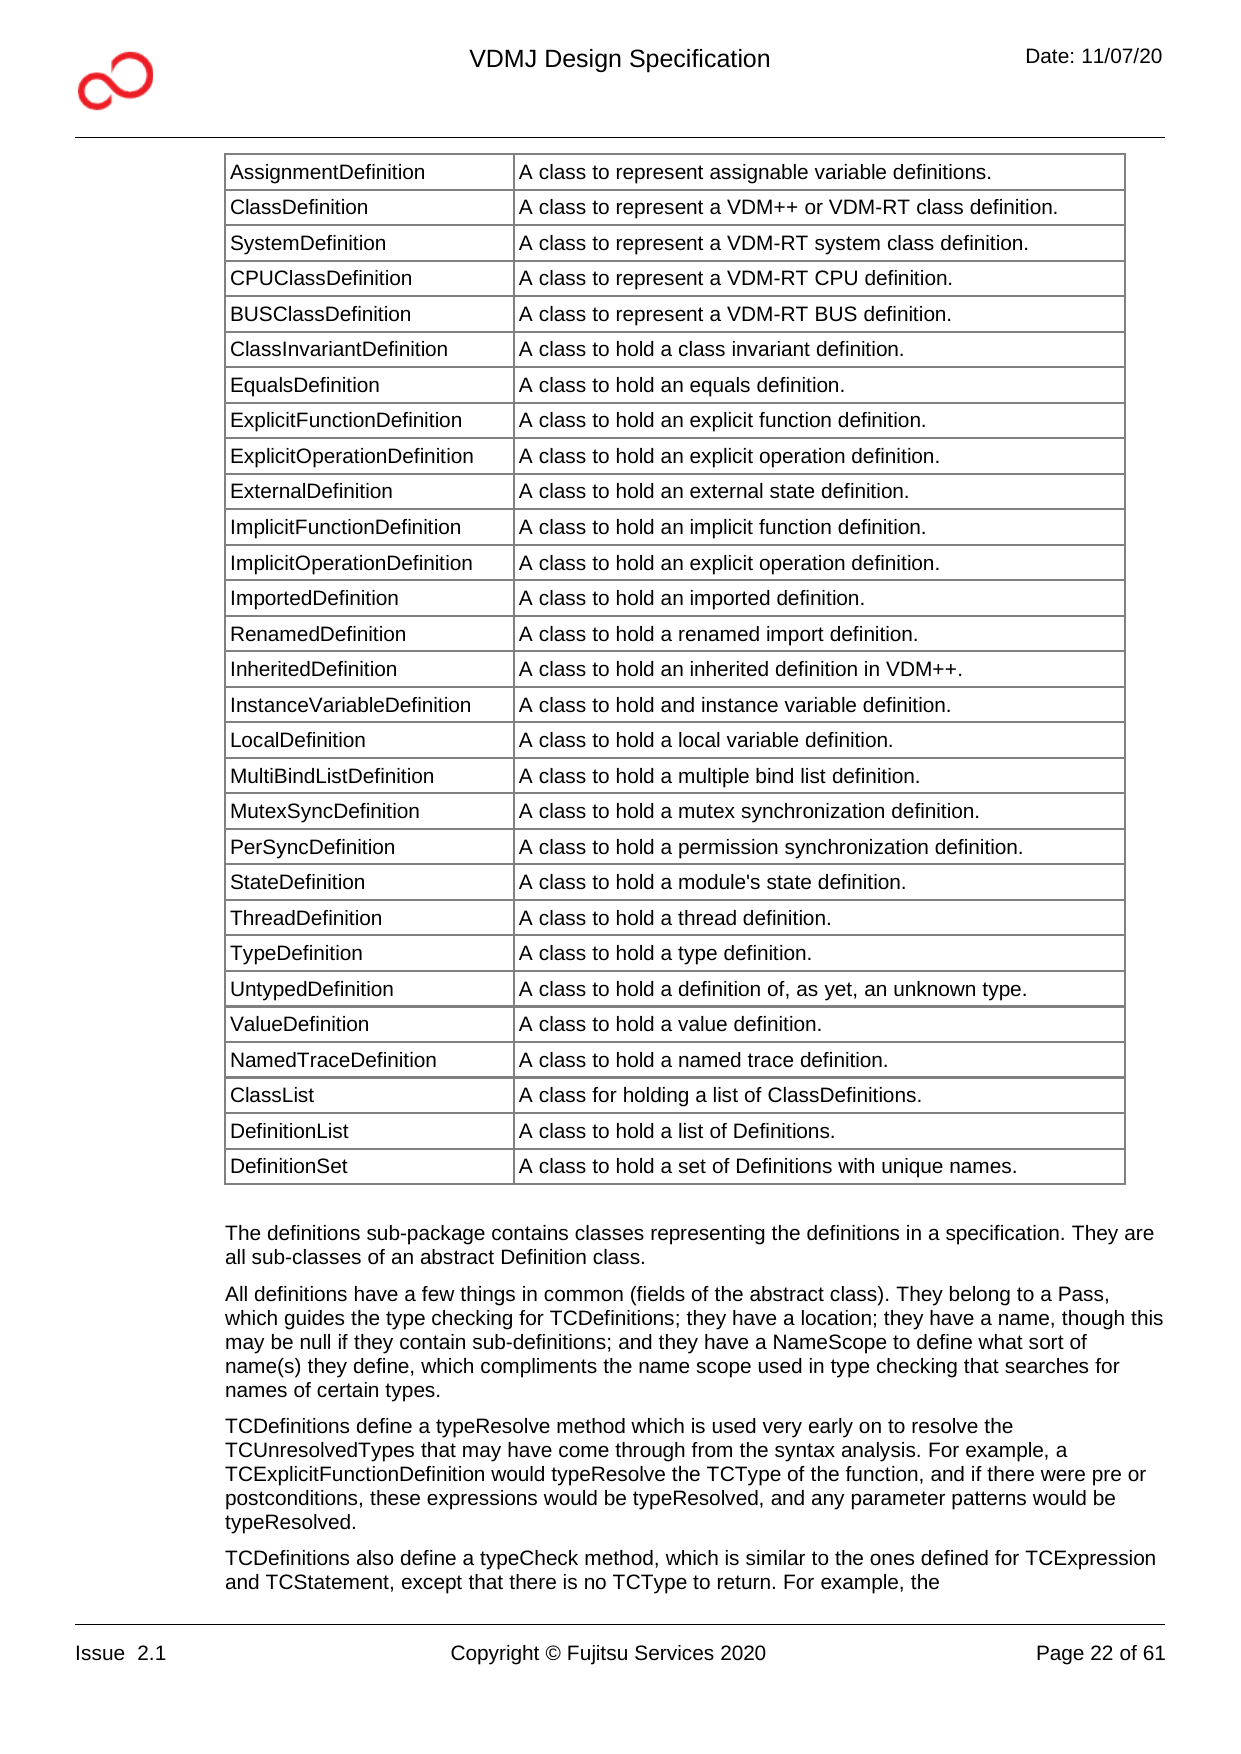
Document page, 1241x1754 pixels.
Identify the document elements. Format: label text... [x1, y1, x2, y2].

table_cell A class to represent a VDM-RT BUS definition. [515, 297, 1124, 331]
table_cell ClassList [226, 1079, 513, 1112]
table_cell A class to hold a thread definition. [515, 901, 1124, 934]
text The definitions sub-package contains classes representing the definitions in a specification. They are all sub-classes of an abstract Definition class. [225, 1222, 1165, 1269]
table_cell MultiBindListDefinition [226, 759, 513, 792]
table_cell UntypedDefinition [226, 972, 513, 1005]
table_cell A class to represent assignable variable definitions. [515, 155, 1124, 188]
table_cell A class to hold an external state definition. [515, 475, 1124, 508]
table_cell A class to hold a module's state definition. [515, 865, 1124, 899]
table_cell LocalDefinition [226, 723, 513, 757]
text TCDefinitions also define a typeCheck method, which is similar to the ones defined for TCExpression and TCStatement, except that there is no TCType to return. For example, the [225, 1547, 1165, 1594]
text TCDefinitions define a typeResolve method which is used very early on to resolve the TCUnresolvedTypes that may have come through from the syntax analysis. For example, a TCExplicitFunctionDefinition would typeResolve the TCType of the function, and if there were pre or postconditions, these expressions would be typeResolved, and any parameter patterns would be typeResolved. [225, 1414, 1165, 1534]
table_cell ExplicitOperationDefinition [226, 439, 513, 473]
table_cell A class to hold an inherited definition in VDM++. [515, 652, 1124, 686]
table_cell ImplicitFunctionDefinition [226, 510, 513, 544]
table_cell A class to hold an explicit operation definition. [515, 439, 1124, 473]
table_cell ImportedDefinition [226, 581, 513, 615]
table_cell A class to hold a value definition. [515, 1008, 1124, 1041]
table_cell StateDefinition [226, 865, 513, 899]
table_cell ThreadDefinition [226, 901, 513, 934]
table_cell DefinitionList [226, 1114, 513, 1147]
table_cell A class to hold an implicit function definition. [515, 510, 1124, 544]
table_cell A class to represent a VDM-RT system class definition. [515, 226, 1124, 259]
table_cell A class to hold a list of Definitions. [515, 1114, 1124, 1147]
table_cell DefinitionSet [226, 1150, 513, 1183]
table_cell A class to hold a multiple bind list definition. [515, 759, 1124, 792]
table_cell AssignmentDefinition [226, 155, 513, 188]
table_cell A class to hold a local variable definition. [515, 723, 1124, 757]
table_cell ExternalDefinition [226, 475, 513, 508]
table_cell A class to represent a VDM++ or VDM-RT class definition. [515, 191, 1124, 224]
table_cell TypeDefinition [226, 936, 513, 970]
table_cell A class to hold a mutex synchronization definition. [515, 794, 1124, 828]
table_cell InstanceVariableDefinition [226, 688, 513, 721]
text All definitions have a few things in common (fields of the abstract class). They belong to a Pass, which guides the type checking for TCDefinitions; they have a location; they have a name, though this may be null if they contain sub-definitions; and they have a NameScope to define what sort of name(s) they define, which compliments the name scope used in type checking that searches for names of certain types. [225, 1282, 1165, 1402]
table_cell InheritedDefinition [226, 652, 513, 686]
table_cell A class to hold an equals definition. [515, 368, 1124, 402]
table_cell BUSClassDefinition [226, 297, 513, 331]
table_cell NamedTraceDefinition [226, 1043, 513, 1076]
table_cell A class to hold an explicit function definition. [515, 404, 1124, 437]
table_cell A class to hold a definition of, as yet, an unknown type. [515, 972, 1124, 1005]
table_cell PerSyncDefinition [226, 830, 513, 863]
table_cell A class to hold a named trace definition. [515, 1043, 1124, 1076]
table_cell EqualsDefinition [226, 368, 513, 402]
table_cell A class to hold a type definition. [515, 936, 1124, 970]
table_cell A class to hold an imported definition. [515, 581, 1124, 615]
table_cell A class to represent a VDM-RT CPU definition. [515, 262, 1124, 295]
table_cell CPUClassDefinition [226, 262, 513, 295]
table_cell SystemDefinition [226, 226, 513, 259]
table_cell ClassInvariantDefinition [226, 333, 513, 366]
table_cell RenamedDefinition [226, 617, 513, 650]
table_cell A class to hold an explicit operation definition. [515, 546, 1124, 579]
table_cell ValueDefinition [226, 1008, 513, 1041]
table_cell A class to hold a set of Definitions with unique names. [515, 1150, 1124, 1183]
table_cell A class to hold a permission synchronization definition. [515, 830, 1124, 863]
table_cell A class to hold and instance variable definition. [515, 688, 1124, 721]
table_cell ClassDefinition [226, 191, 513, 224]
table_cell MutexSyncDefinition [226, 794, 513, 828]
picture [78, 44, 153, 120]
table_cell ImplicitOperationDefinition [226, 546, 513, 579]
table_cell A class for holding a list of ClassDefinitions. [515, 1079, 1124, 1112]
table_cell ExplicitFunctionDefinition [226, 404, 513, 437]
table_cell A class to hold a class invariant definition. [515, 333, 1124, 366]
table_cell A class to hold a renamed import definition. [515, 617, 1124, 650]
